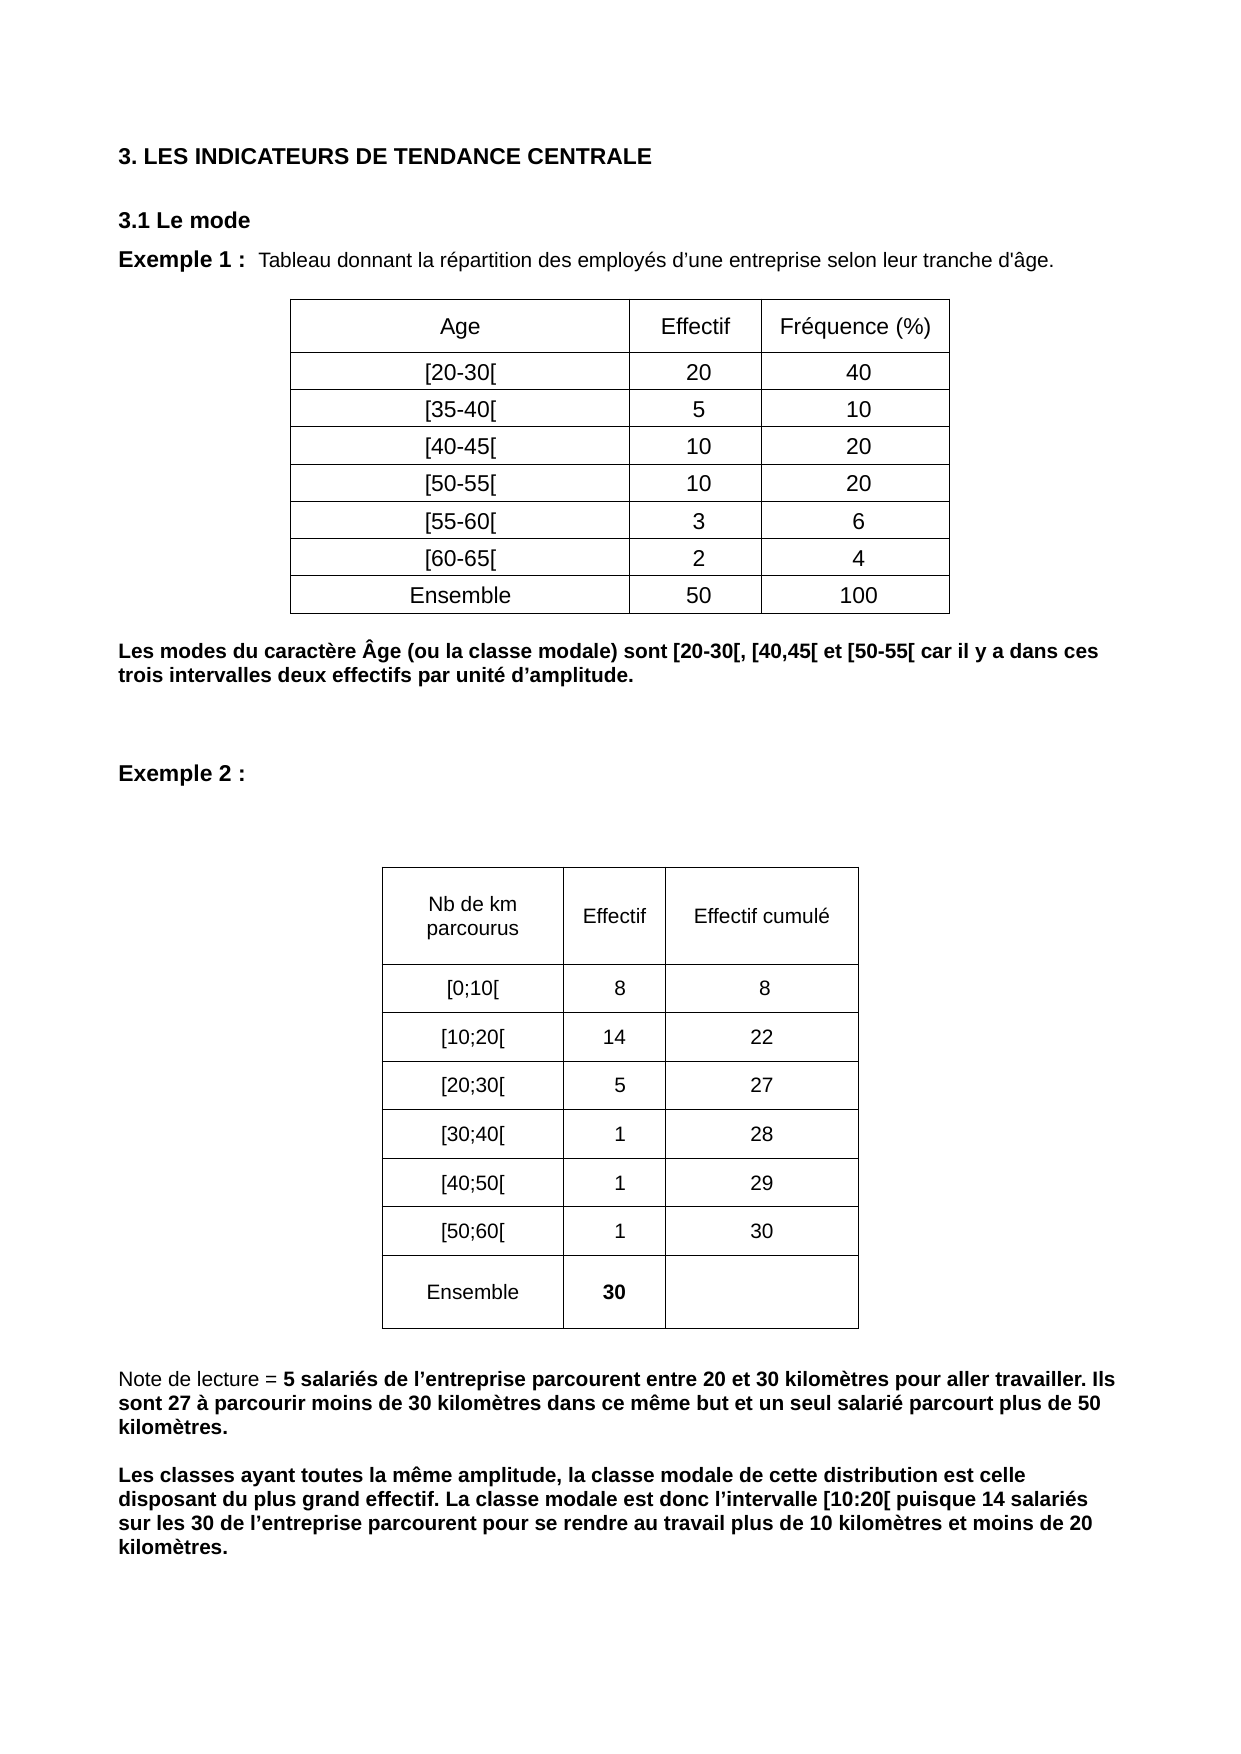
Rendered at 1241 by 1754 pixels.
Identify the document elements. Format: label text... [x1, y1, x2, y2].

table_cell [55-60[ [291, 502, 629, 538]
table_cell 27 [666, 1062, 858, 1109]
table_cell [20-30[ [291, 353, 629, 389]
table_cell 28 [666, 1110, 858, 1158]
table_cell 2 [630, 539, 761, 575]
table_cell 22 [666, 1013, 858, 1061]
table_cell 20 [762, 465, 949, 501]
table_cell 3 [630, 502, 761, 538]
text Exemple 1 : Tableau donnant la répartition des employés d’une entreprise selon leur tranche d'âge. [118, 246, 1122, 272]
table_cell Ensemble [291, 576, 629, 613]
table_cell 8 [564, 965, 665, 1012]
table_cell 5 [564, 1062, 665, 1109]
table_cell [40;50[ [383, 1159, 563, 1206]
subtitle 3.1 Le mode [118, 207, 1122, 233]
table_cell 30 [564, 1256, 665, 1328]
table_header Fréquence (%) [762, 300, 949, 352]
text Les classes ayant toutes la même amplitude, la classe modale de cette distribution est celle disposant du plus grand effectif. La classe modale est donc l’intervalle [10:20[ puisque 14 salariés sur les 30 de l’entreprise parcourent pour se rendre au travail plus de 10 kilomètres et moins de 20 kilomètres. [118, 1463, 1122, 1559]
table_cell [666, 1256, 858, 1328]
table_header Nb de km parcourus [383, 868, 563, 963]
table_cell Ensemble [383, 1256, 563, 1328]
table_cell 10 [630, 427, 761, 463]
table_cell 50 [630, 576, 761, 613]
table_header Effectif [630, 300, 761, 352]
table_cell 1 [564, 1110, 665, 1158]
table_cell [60-65[ [291, 539, 629, 575]
table_cell [50-55[ [291, 465, 629, 501]
table_cell 1 [564, 1207, 665, 1255]
table_cell [35-40[ [291, 390, 629, 426]
table_cell 10 [762, 390, 949, 426]
table_cell 20 [630, 353, 761, 389]
table_cell [20;30[ [383, 1062, 563, 1109]
table_cell [50;60[ [383, 1207, 563, 1255]
text Note de lecture = 5 salariés de l’entreprise parcourent entre 20 et 30 kilomètres pour aller travailler. Ils sont 27 à parcourir moins de 30 kilomètres dans ce même but et un seul salarié parcourt plus de 50 kilomètres. [118, 1367, 1122, 1439]
subtitle 3. LES INDICATEURS DE TENDANCE CENTRALE [118, 143, 1122, 169]
table_cell [10;20[ [383, 1013, 563, 1061]
table_cell 4 [762, 539, 949, 575]
subtitle Les modes du caractère Âge (ou la classe modale) sont [20-30[, [40,45[ et [50-55[ car il y a dans ces trois intervalles deux effectifs par unité d’amplitude. [118, 639, 1122, 687]
table_cell 20 [762, 427, 949, 463]
table_header Age [291, 300, 629, 352]
table_cell 40 [762, 353, 949, 389]
table_header Effectif [564, 868, 665, 963]
table_cell 8 [666, 965, 858, 1012]
table_cell 29 [666, 1159, 858, 1206]
table_cell [0;10[ [383, 965, 563, 1012]
table_cell [30;40[ [383, 1110, 563, 1158]
table_cell 6 [762, 502, 949, 538]
table_cell 14 [564, 1013, 665, 1061]
text Exemple 2 : [118, 760, 1122, 786]
table_header Effectif cumulé [666, 868, 858, 963]
table_cell 5 [630, 390, 761, 426]
table_cell 30 [666, 1207, 858, 1255]
table_cell 10 [630, 465, 761, 501]
table_cell 100 [762, 576, 949, 613]
table_cell 1 [564, 1159, 665, 1206]
table_cell [40-45[ [291, 427, 629, 463]
